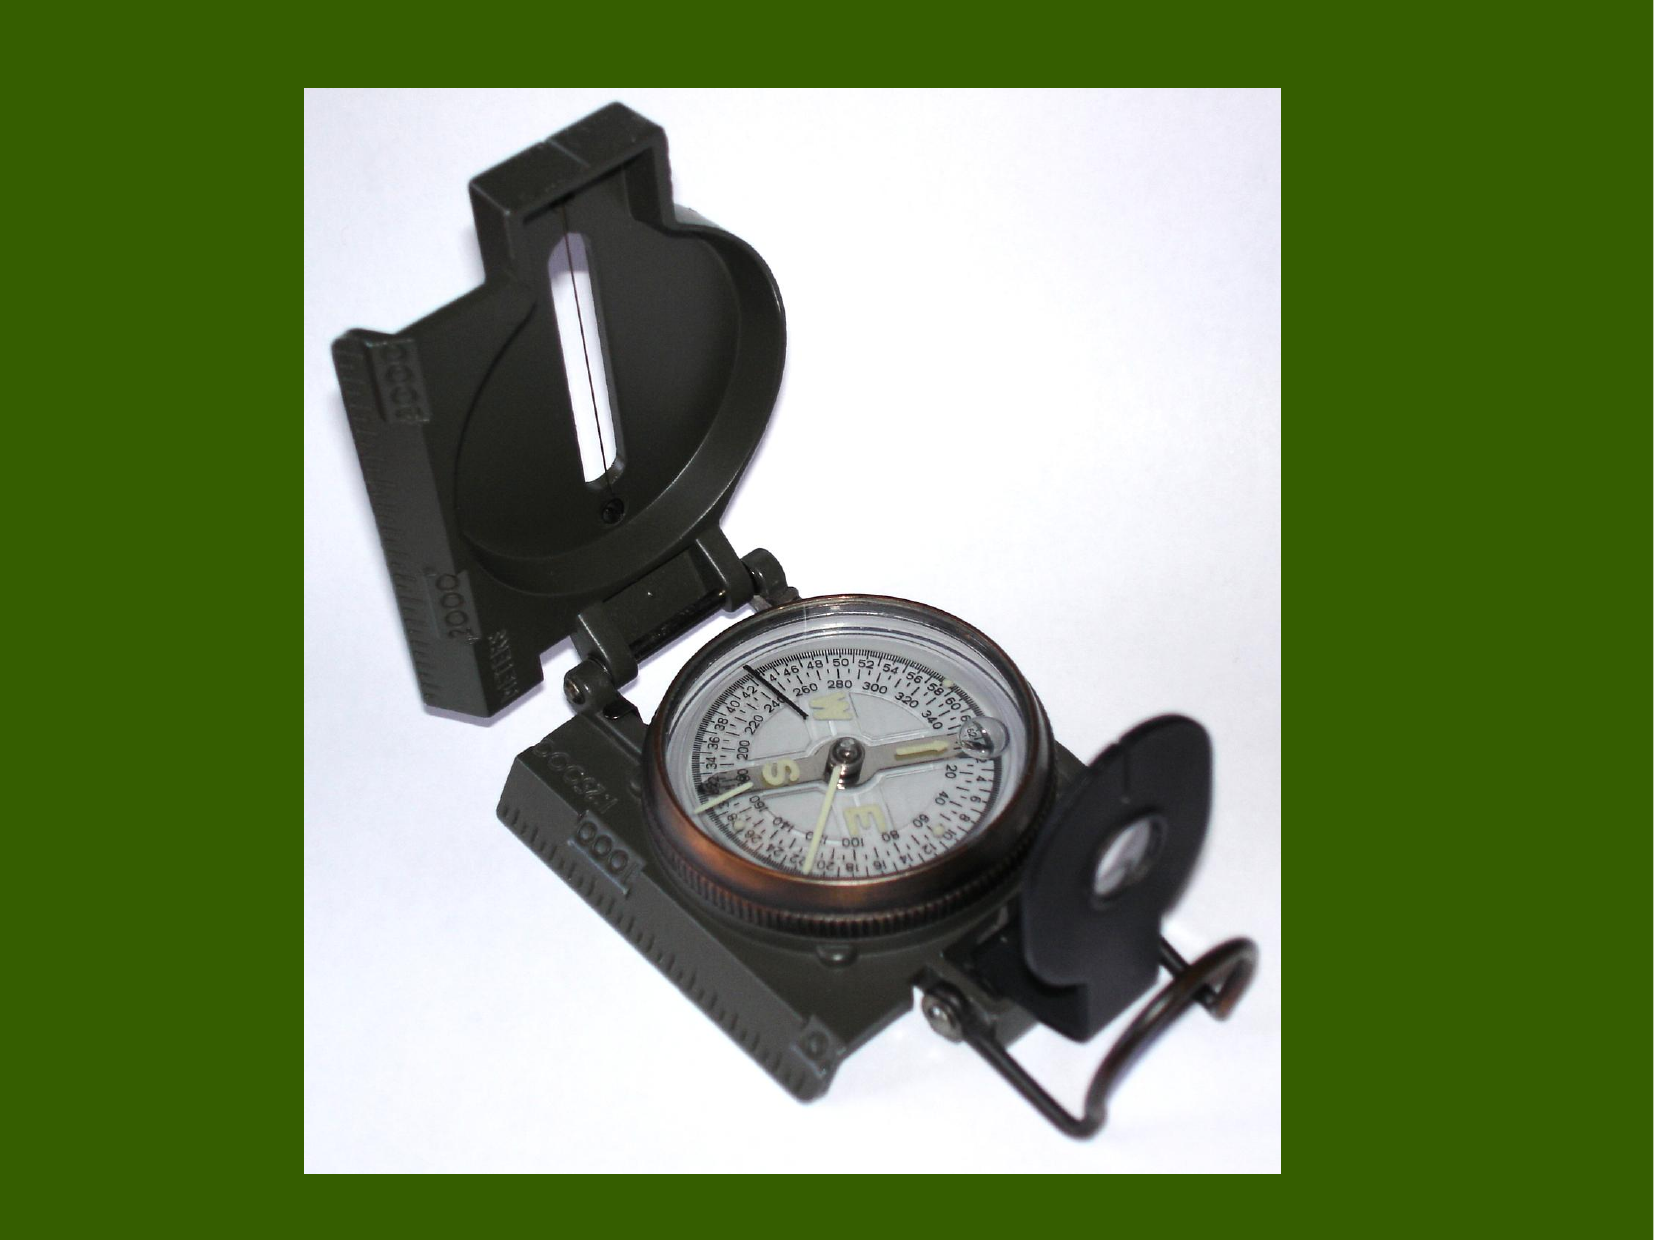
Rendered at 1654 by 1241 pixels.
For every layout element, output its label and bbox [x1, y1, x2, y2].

picture [304, 88, 1281, 1174]
